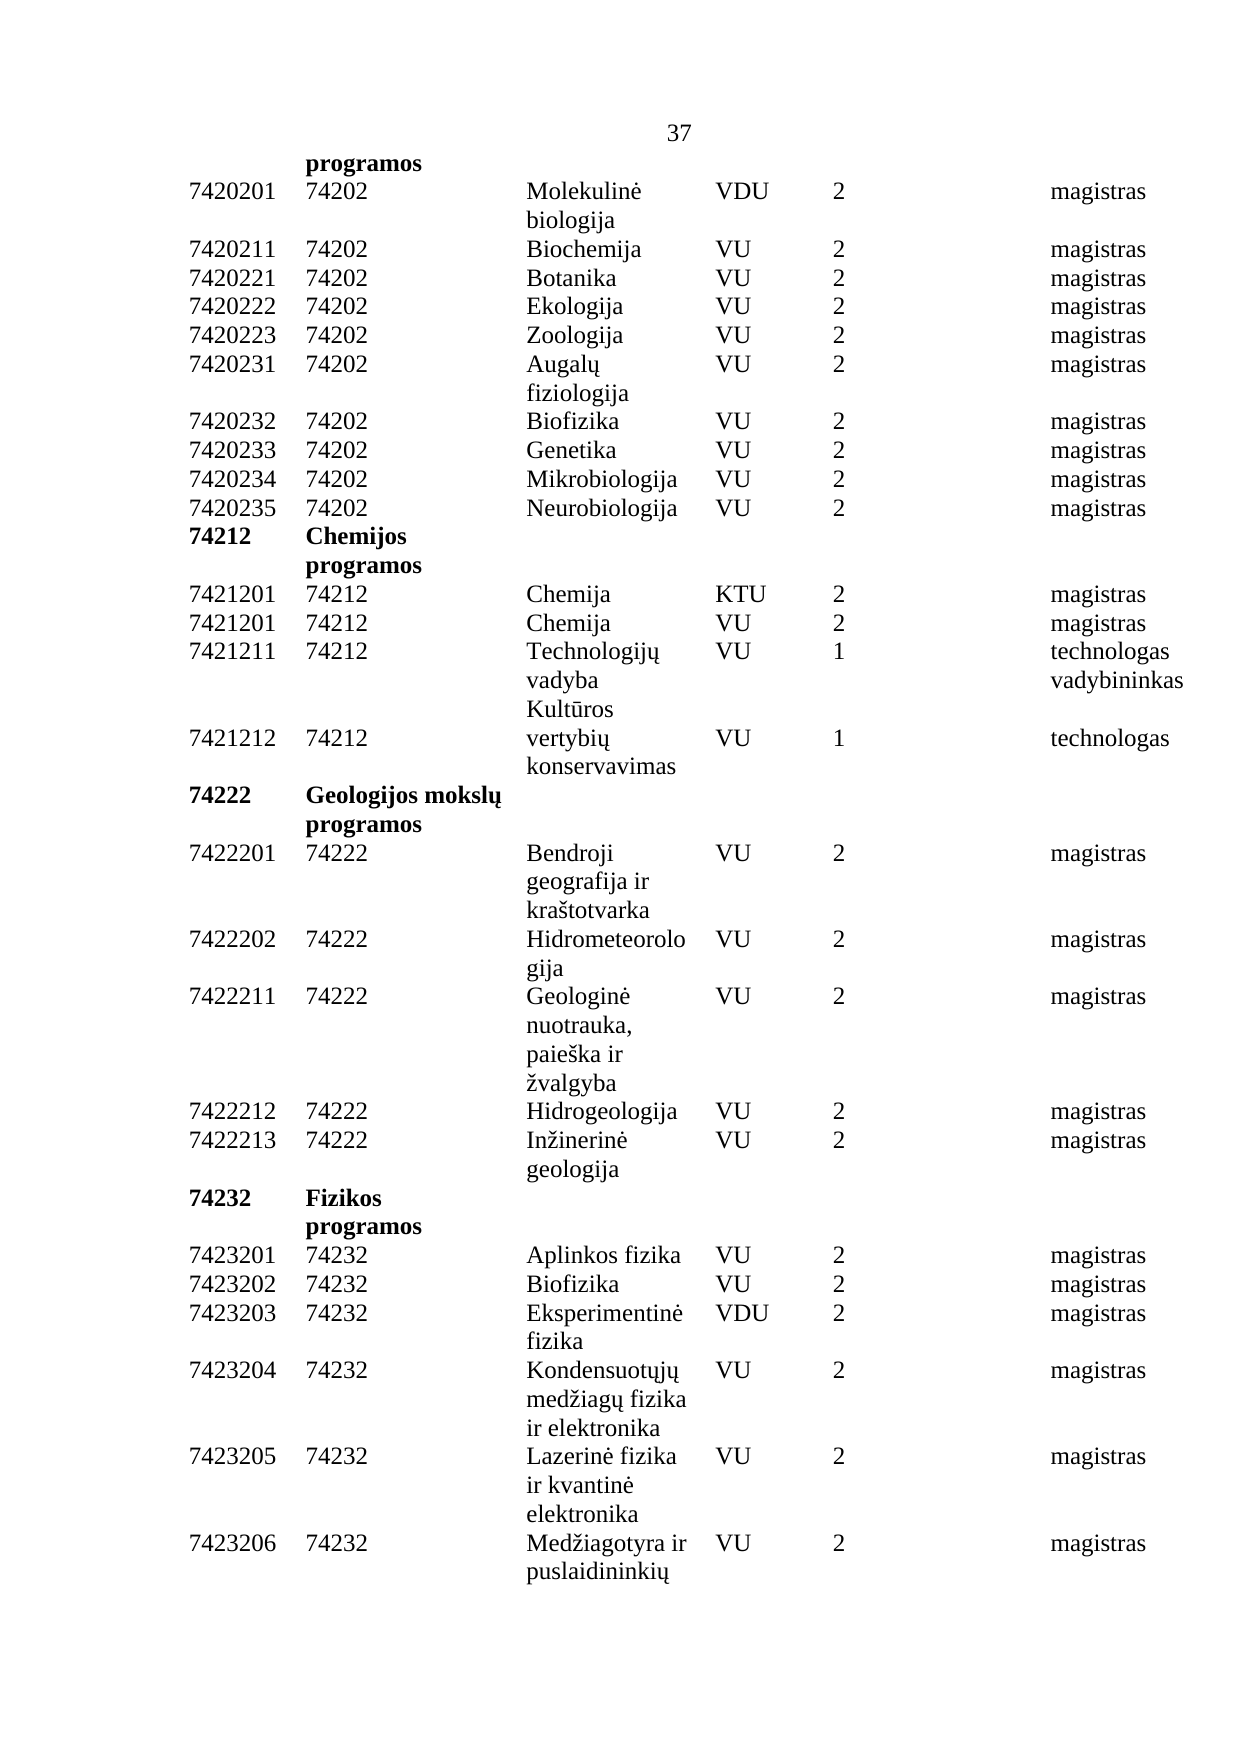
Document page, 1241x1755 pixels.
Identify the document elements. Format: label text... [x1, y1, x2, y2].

table_cell Hidrometeorologija [515, 924, 704, 981]
table_cell 74202 [294, 493, 515, 521]
table_cell VDU [704, 176, 821, 234]
table_cell Medžiagotyra ir puslaidininkių [515, 1528, 704, 1585]
table_cell Hidrogeologija [515, 1096, 704, 1125]
table_cell Genetika [515, 435, 704, 464]
table_cell 7421211 [177, 636, 294, 694]
table_cell magistras [1039, 1125, 1197, 1183]
table_cell [1202, 234, 1207, 263]
table_cell [902, 608, 973, 636]
table_cell 2 [821, 1441, 902, 1528]
table_cell [704, 148, 821, 176]
table_cell [1197, 694, 1202, 780]
table_cell Geologinė nuotrauka, paieška ir žvalgyba [515, 981, 704, 1096]
table_cell 74222 [294, 838, 515, 924]
table_cell [973, 493, 1039, 521]
table_cell [515, 521, 704, 579]
table_cell [973, 464, 1039, 493]
table_cell Bendroji geografija ir kraštotvarka [515, 838, 704, 924]
table_cell 1 [821, 636, 902, 694]
table_cell [1197, 579, 1202, 608]
table_cell Biofizika [515, 1269, 704, 1298]
table_cell 7420231 [177, 349, 294, 406]
table_cell 2 [821, 838, 902, 924]
table_cell [704, 521, 821, 579]
table_cell [973, 406, 1039, 435]
table_cell 74232 [177, 1183, 294, 1240]
table_cell VU [704, 1125, 821, 1183]
table_cell [973, 234, 1039, 263]
table_cell [821, 1183, 902, 1240]
table_cell [973, 291, 1039, 320]
table_cell 74232 [294, 1441, 515, 1528]
table_cell [973, 320, 1039, 349]
table_cell VU [704, 608, 821, 636]
table_cell VU [704, 493, 821, 521]
table_cell [902, 981, 973, 1096]
table_cell programos [294, 148, 515, 176]
table_cell [1202, 1528, 1207, 1585]
table_cell [1202, 924, 1207, 981]
table_cell 7420233 [177, 435, 294, 464]
table_cell [902, 493, 973, 521]
table_cell [1202, 493, 1207, 521]
table_cell [515, 148, 704, 176]
table_cell [973, 981, 1039, 1096]
table_cell [515, 780, 704, 838]
table_cell [1197, 1441, 1202, 1528]
table_cell 74202 [294, 234, 515, 263]
table_cell 2 [821, 493, 902, 521]
table_cell magistras [1039, 406, 1197, 435]
table_cell [1202, 521, 1207, 579]
table_cell [821, 521, 902, 579]
table_cell 7423203 [177, 1298, 294, 1355]
table_cell Fizikos programos [294, 1183, 515, 1240]
table_cell Geologijos mokslų programos [294, 780, 515, 838]
table_cell [902, 694, 973, 780]
table_cell Kultūros vertybių konservavimas [515, 694, 704, 780]
table_cell [1197, 349, 1202, 406]
table_cell VU [704, 320, 821, 349]
table_cell 7420223 [177, 320, 294, 349]
table_cell VU [704, 1528, 821, 1585]
table_cell Molekulinė biologija [515, 176, 704, 234]
table_cell [902, 1355, 973, 1441]
table_cell [973, 349, 1039, 406]
table_cell VU [704, 263, 821, 291]
table_cell magistras [1039, 234, 1197, 263]
table_cell [1197, 780, 1202, 838]
table_cell 7423202 [177, 1269, 294, 1298]
table_cell [973, 1355, 1039, 1441]
table_cell [1197, 1183, 1202, 1240]
table_cell [973, 1298, 1039, 1355]
table_cell [1202, 291, 1207, 320]
table_cell Biofizika [515, 406, 704, 435]
table_cell 7421201 [177, 608, 294, 636]
table_cell [902, 464, 973, 493]
table_cell VU [704, 464, 821, 493]
table_cell 2 [821, 349, 902, 406]
table_cell [973, 608, 1039, 636]
table_cell [1197, 1125, 1202, 1183]
table_cell [973, 579, 1039, 608]
table_cell [1202, 263, 1207, 291]
table_cell [1197, 1298, 1202, 1355]
table_cell [973, 1125, 1039, 1183]
table_cell [1202, 780, 1207, 838]
table_cell [1202, 579, 1207, 608]
table_cell [973, 924, 1039, 981]
table_cell VU [704, 694, 821, 780]
table_cell 74202 [294, 435, 515, 464]
table_cell 7423201 [177, 1240, 294, 1269]
table_cell [1197, 1096, 1202, 1125]
table_cell VU [704, 1269, 821, 1298]
table_cell [1197, 493, 1202, 521]
table_cell Inžinerinė geologija [515, 1125, 704, 1183]
table_cell VU [704, 924, 821, 981]
table_cell magistras [1039, 838, 1197, 924]
table_cell 2 [821, 464, 902, 493]
table_cell 2 [821, 1096, 902, 1125]
table_cell 2 [821, 234, 902, 263]
table_cell [973, 148, 1039, 176]
table_cell VU [704, 435, 821, 464]
table_cell magistras [1039, 1240, 1197, 1269]
table_cell [1039, 148, 1197, 176]
table_cell [1202, 981, 1207, 1096]
table_cell [1197, 320, 1202, 349]
table_cell magistras [1039, 1441, 1197, 1528]
table_cell Neurobiologija [515, 493, 704, 521]
table_cell 7420234 [177, 464, 294, 493]
table_cell 2 [821, 176, 902, 234]
table_cell [1202, 464, 1207, 493]
table_cell VU [704, 1441, 821, 1528]
table_cell [1202, 1125, 1207, 1183]
table_cell VU [704, 349, 821, 406]
table_cell magistras [1039, 176, 1197, 234]
table_cell 74232 [294, 1298, 515, 1355]
table_cell 74232 [294, 1528, 515, 1585]
table_cell magistras [1039, 320, 1197, 349]
table_cell magistras [1039, 263, 1197, 291]
table_cell [902, 1125, 973, 1183]
table_cell [1202, 176, 1207, 234]
table_cell [1039, 780, 1197, 838]
table_cell [1202, 838, 1207, 924]
table_cell 7420235 [177, 493, 294, 521]
table_cell [704, 780, 821, 838]
table_cell [1202, 435, 1207, 464]
table_cell Chemija [515, 579, 704, 608]
table_cell 7420232 [177, 406, 294, 435]
table_cell [1197, 1240, 1202, 1269]
table_cell [1202, 1269, 1207, 1298]
table_cell Mikrobiologija [515, 464, 704, 493]
table_cell [902, 1269, 973, 1298]
table_cell 74222 [294, 924, 515, 981]
table_cell 7421201 [177, 579, 294, 608]
table_cell 7422202 [177, 924, 294, 981]
table_cell 74202 [294, 464, 515, 493]
table_cell magistras [1039, 493, 1197, 521]
table_cell [902, 1528, 973, 1585]
table_cell VU [704, 234, 821, 263]
table_cell 2 [821, 579, 902, 608]
table_cell magistras [1039, 579, 1197, 608]
table_cell magistras [1039, 1096, 1197, 1125]
table_cell [1197, 1528, 1202, 1585]
table_cell 7423206 [177, 1528, 294, 1585]
table_cell [973, 263, 1039, 291]
table_cell 74212 [294, 636, 515, 694]
table_cell 7420201 [177, 176, 294, 234]
table_cell 2 [821, 406, 902, 435]
table_cell [704, 1183, 821, 1240]
table_cell [1197, 636, 1202, 694]
table_cell [902, 1240, 973, 1269]
table_cell [973, 1183, 1039, 1240]
table_cell 2 [821, 291, 902, 320]
table_cell 2 [821, 1269, 902, 1298]
table_cell [902, 320, 973, 349]
table_cell VU [704, 1355, 821, 1441]
table_cell 2 [821, 435, 902, 464]
table_cell [1197, 406, 1202, 435]
table_cell 74222 [294, 981, 515, 1096]
table_cell magistras [1039, 349, 1197, 406]
table_cell [1197, 263, 1202, 291]
table_cell [1039, 1183, 1197, 1240]
table_cell [1197, 1355, 1202, 1441]
table_cell magistras [1039, 1269, 1197, 1298]
table_cell 7420221 [177, 263, 294, 291]
table_cell [902, 1298, 973, 1355]
table_cell 2 [821, 608, 902, 636]
table_cell technologas [1039, 694, 1197, 780]
table_cell [1197, 148, 1202, 176]
table_cell [1202, 1298, 1207, 1355]
table_cell [902, 636, 973, 694]
table_cell Zoologija [515, 320, 704, 349]
table_cell Kondensuotųjų medžiagų fizika ir elektronika [515, 1355, 704, 1441]
table_cell 7422211 [177, 981, 294, 1096]
table_cell 7422213 [177, 1125, 294, 1183]
table_cell 74202 [294, 349, 515, 406]
table_cell [902, 780, 973, 838]
table_cell [1202, 1355, 1207, 1441]
table_cell [1202, 349, 1207, 406]
table_cell VU [704, 406, 821, 435]
table_cell [177, 148, 294, 176]
table_cell magistras [1039, 1355, 1197, 1441]
table_cell [902, 263, 973, 291]
table_cell [973, 176, 1039, 234]
table_cell magistras [1039, 1298, 1197, 1355]
table_cell [1202, 1441, 1207, 1528]
table_cell [1202, 406, 1207, 435]
table_cell [1202, 1183, 1207, 1240]
table_cell [821, 148, 902, 176]
table_cell 74222 [177, 780, 294, 838]
table_cell magistras [1039, 981, 1197, 1096]
table_cell VU [704, 838, 821, 924]
table_cell VU [704, 636, 821, 694]
table_cell [902, 349, 973, 406]
table_cell 2 [821, 1125, 902, 1183]
table_cell 2 [821, 1528, 902, 1585]
table_cell [1202, 608, 1207, 636]
table_cell [902, 148, 973, 176]
table_cell [902, 406, 973, 435]
table_cell Lazerinė fizika ir kvantinė elektronika [515, 1441, 704, 1528]
table_cell 2 [821, 320, 902, 349]
table_cell VU [704, 1096, 821, 1125]
table_cell 2 [821, 1240, 902, 1269]
table_cell [902, 924, 973, 981]
table_cell 7420211 [177, 234, 294, 263]
table_cell 2 [821, 924, 902, 981]
table_cell [973, 838, 1039, 924]
table_cell 2 [821, 1298, 902, 1355]
table_cell Ekologija [515, 291, 704, 320]
table_cell 74212 [294, 579, 515, 608]
table_cell [1197, 838, 1202, 924]
table_cell [1197, 1269, 1202, 1298]
table_cell [973, 1240, 1039, 1269]
table_cell 2 [821, 1355, 902, 1441]
table_cell [1197, 234, 1202, 263]
table_cell Aplinkos fizika [515, 1240, 704, 1269]
table_cell [1202, 1240, 1207, 1269]
table_cell magistras [1039, 608, 1197, 636]
table_cell 74212 [294, 608, 515, 636]
table_cell [973, 780, 1039, 838]
table_cell 74202 [294, 406, 515, 435]
table_cell [902, 1183, 973, 1240]
table_cell [973, 1528, 1039, 1585]
table_cell [1039, 521, 1197, 579]
table_cell 74202 [294, 176, 515, 234]
table_cell 2 [821, 263, 902, 291]
table_cell [1197, 924, 1202, 981]
table_cell magistras [1039, 291, 1197, 320]
table_cell 74212 [177, 521, 294, 579]
table_cell VDU [704, 1298, 821, 1355]
table_cell magistras [1039, 924, 1197, 981]
table_cell [973, 694, 1039, 780]
table_cell 7420222 [177, 291, 294, 320]
table_cell 7423205 [177, 1441, 294, 1528]
table_cell [1197, 981, 1202, 1096]
table_cell [902, 1096, 973, 1125]
table_cell [902, 176, 973, 234]
table_cell [821, 780, 902, 838]
table_cell magistras [1039, 464, 1197, 493]
table_cell [902, 838, 973, 924]
table_cell 74212 [294, 694, 515, 780]
table_cell 2 [821, 981, 902, 1096]
table_cell [1197, 521, 1202, 579]
table_cell 7422212 [177, 1096, 294, 1125]
table_cell 74232 [294, 1269, 515, 1298]
table_cell [1202, 320, 1207, 349]
table_cell 74222 [294, 1125, 515, 1183]
table_cell 7422201 [177, 838, 294, 924]
table_cell magistras [1039, 1528, 1197, 1585]
table_cell [515, 1183, 704, 1240]
table_cell [973, 435, 1039, 464]
table_cell [973, 1269, 1039, 1298]
table_cell 7421212 [177, 694, 294, 780]
table_cell [973, 1096, 1039, 1125]
table_cell 74202 [294, 263, 515, 291]
table_cell 74202 [294, 291, 515, 320]
table_cell [902, 579, 973, 608]
table_cell [902, 291, 973, 320]
table_cell Chemijos programos [294, 521, 515, 579]
table_cell [902, 435, 973, 464]
table_cell KTU [704, 579, 821, 608]
table_cell [1197, 176, 1202, 234]
table_cell magistras [1039, 435, 1197, 464]
table_cell [1202, 1096, 1207, 1125]
table_cell 74202 [294, 320, 515, 349]
table_cell [1202, 148, 1207, 176]
table_cell VU [704, 1240, 821, 1269]
table_cell VU [704, 291, 821, 320]
table_cell Biochemija [515, 234, 704, 263]
table_cell [973, 521, 1039, 579]
table_cell [1197, 291, 1202, 320]
table_cell [1197, 435, 1202, 464]
table_cell Chemija [515, 608, 704, 636]
table_cell 74232 [294, 1240, 515, 1269]
table_cell [902, 521, 973, 579]
table_cell 74232 [294, 1355, 515, 1441]
table_cell Botanika [515, 263, 704, 291]
table_cell VU [704, 981, 821, 1096]
table_cell Eksperimentinė fizika [515, 1298, 704, 1355]
table_cell 74222 [294, 1096, 515, 1125]
table_cell [1202, 694, 1207, 780]
table_cell [1197, 464, 1202, 493]
table_cell 7423204 [177, 1355, 294, 1441]
table_cell [902, 1441, 973, 1528]
table_cell [1197, 608, 1202, 636]
table_cell [973, 636, 1039, 694]
table_cell Technologijų vadyba [515, 636, 704, 694]
table_cell [973, 1441, 1039, 1528]
table_cell technologas vadybininkas [1039, 636, 1197, 694]
table_cell Augalų fiziologija [515, 349, 704, 406]
table_cell [902, 234, 973, 263]
table_cell 1 [821, 694, 902, 780]
table_cell [1202, 636, 1207, 694]
